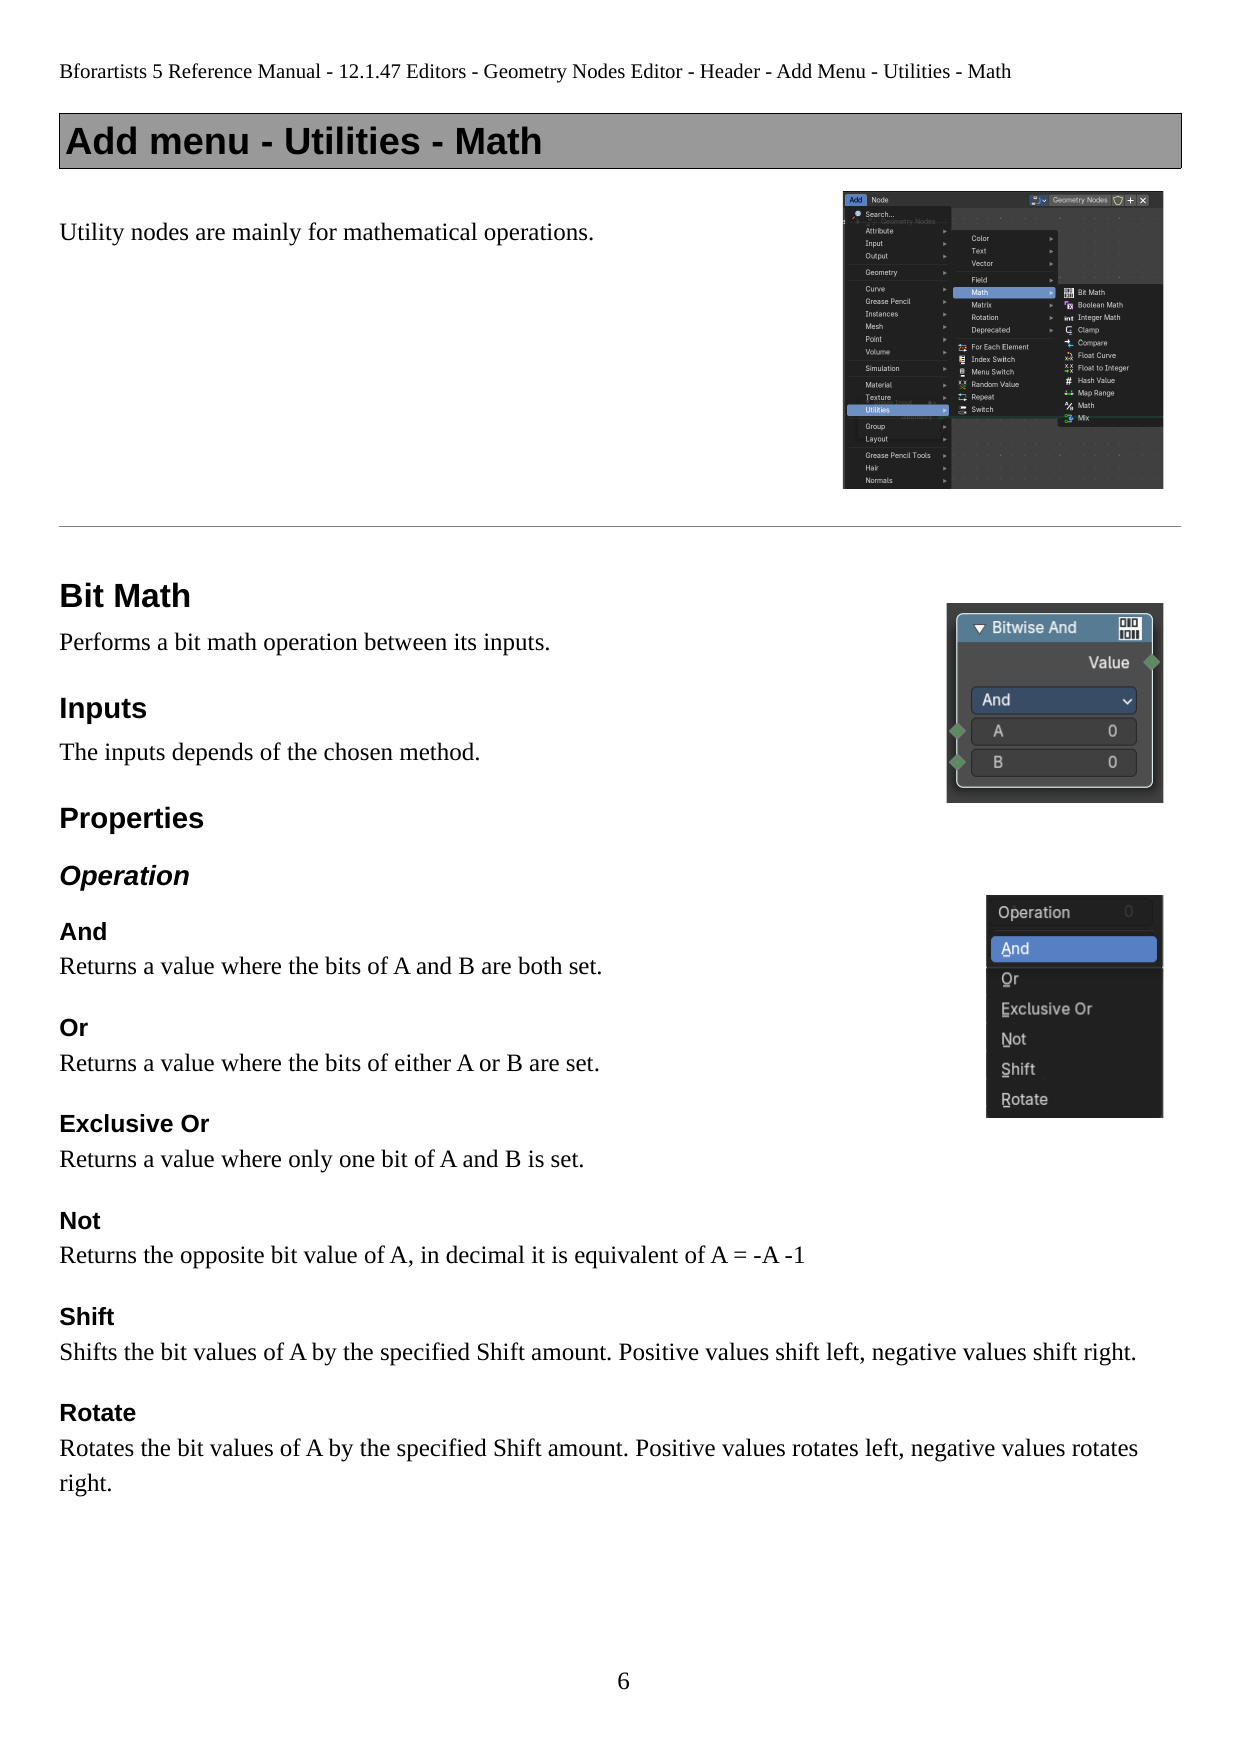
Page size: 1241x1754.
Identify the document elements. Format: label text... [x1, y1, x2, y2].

picture [946, 603, 1164, 803]
subtitle Inputs [59, 691, 946, 725]
subtitle Or [59, 1013, 986, 1042]
subtitle And [59, 917, 986, 945]
text Returns a value where the bits of A and B are both set. [59, 951, 986, 980]
subtitle [1164, 917, 1181, 945]
picture [986, 895, 1164, 1118]
text Performs a bit math operation between its inputs. [59, 627, 946, 656]
subtitle Shift [59, 1302, 1181, 1331]
text Rotates the bit values of A by the specified Shift amount. Positive values rotates left, negative values rotates right. [59, 1433, 1181, 1496]
picture [842, 191, 1164, 489]
table_header Add menu - Utilities - Math [60, 114, 1181, 168]
subtitle [1164, 691, 1181, 725]
subtitle Properties [59, 801, 1181, 835]
subtitle Rotate [59, 1398, 1181, 1427]
text Returns the opposite bit value of A, in decimal it is equivalent of A = -A -1 [59, 1241, 1181, 1269]
text Returns a value where only one bit of A and B is set. [59, 1144, 1181, 1173]
text Shifts the bit values of A by the specified Shift amount. Positive values shift left, negative values shift right. [59, 1337, 1181, 1366]
text Utility nodes are mainly for mathematical operations. [59, 217, 842, 246]
subtitle Exclusive Or [59, 1109, 1181, 1138]
subtitle Operation [59, 860, 1181, 892]
text The inputs depends of the chosen method. [59, 737, 946, 766]
subtitle Bit Math [59, 576, 1181, 615]
subtitle Not [59, 1206, 1181, 1234]
text Returns a value where the bits of either A or B are set. [59, 1048, 986, 1077]
subtitle [1164, 1013, 1181, 1042]
